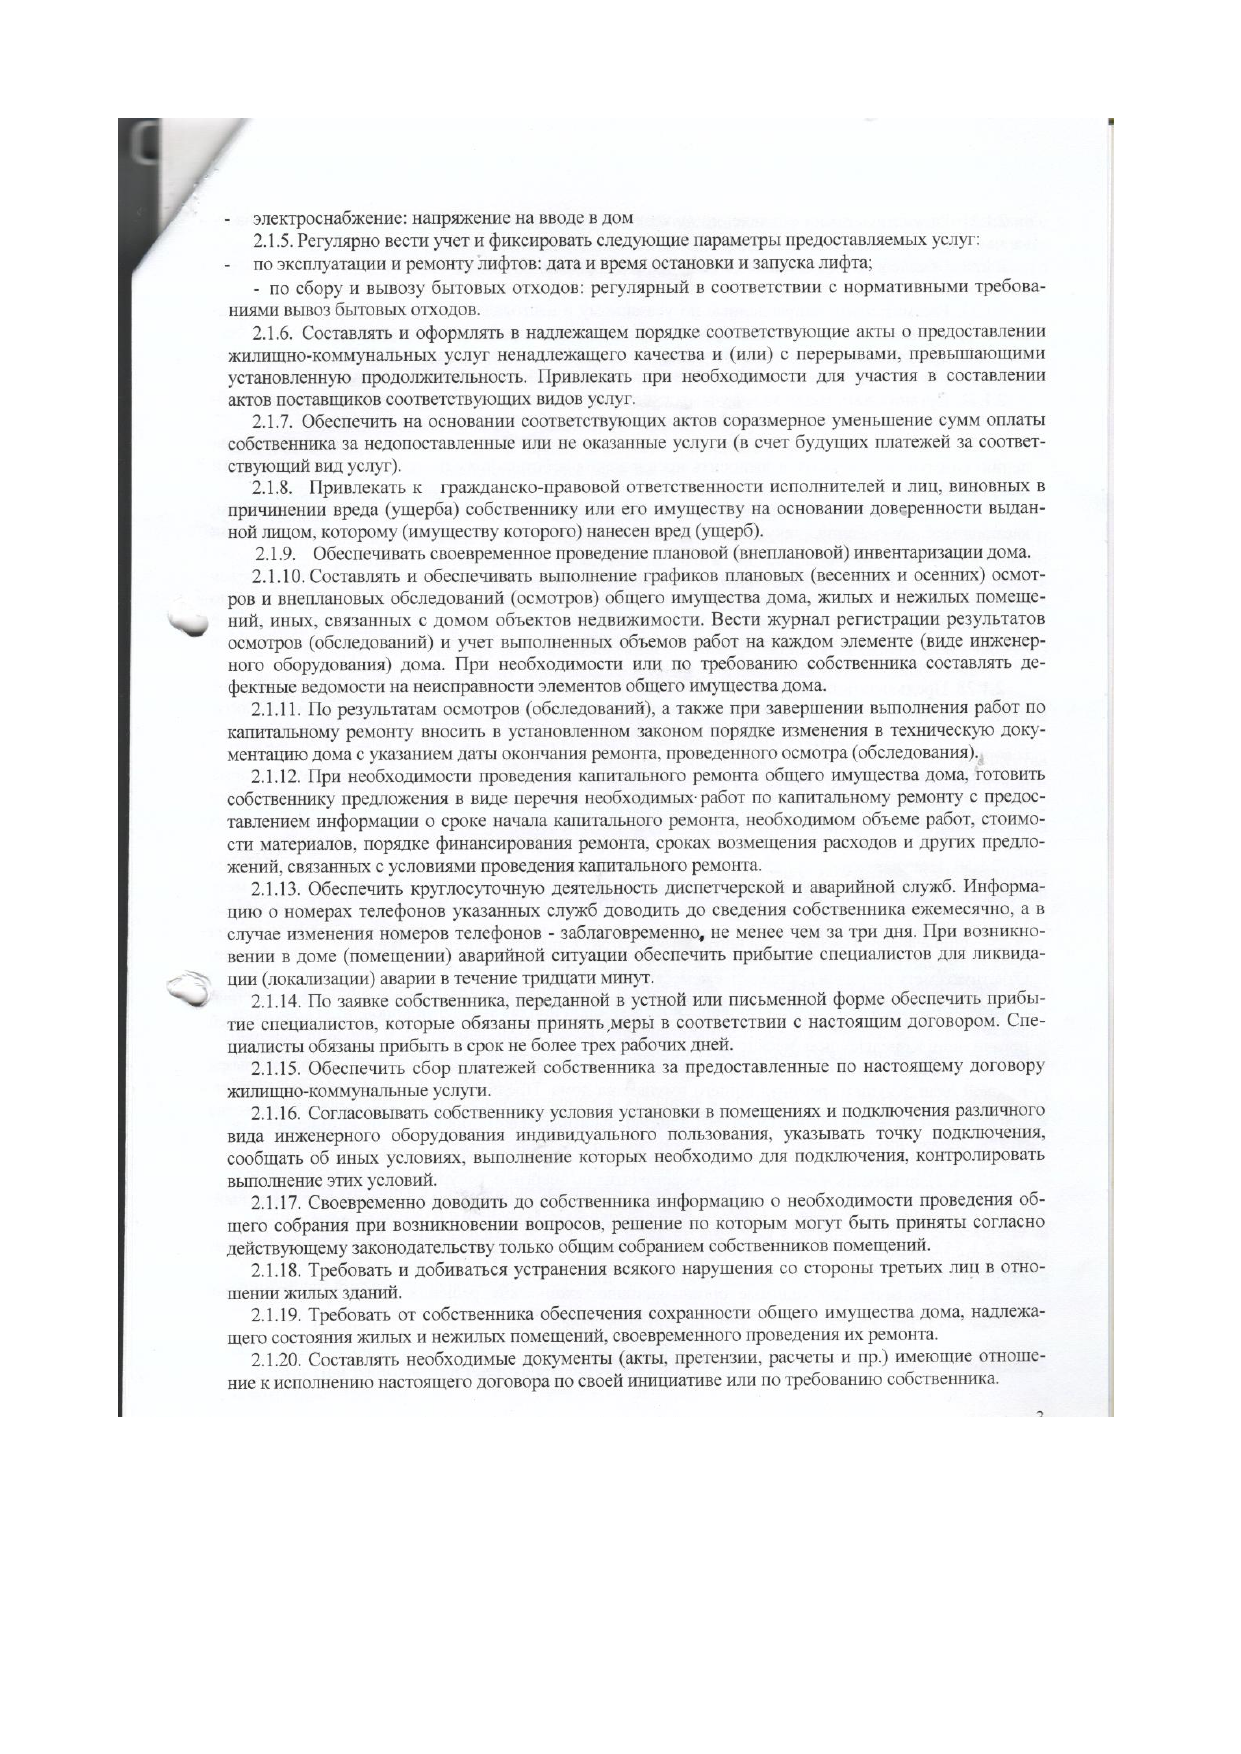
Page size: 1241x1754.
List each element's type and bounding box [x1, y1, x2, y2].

picture [118, 118, 1123, 1417]
